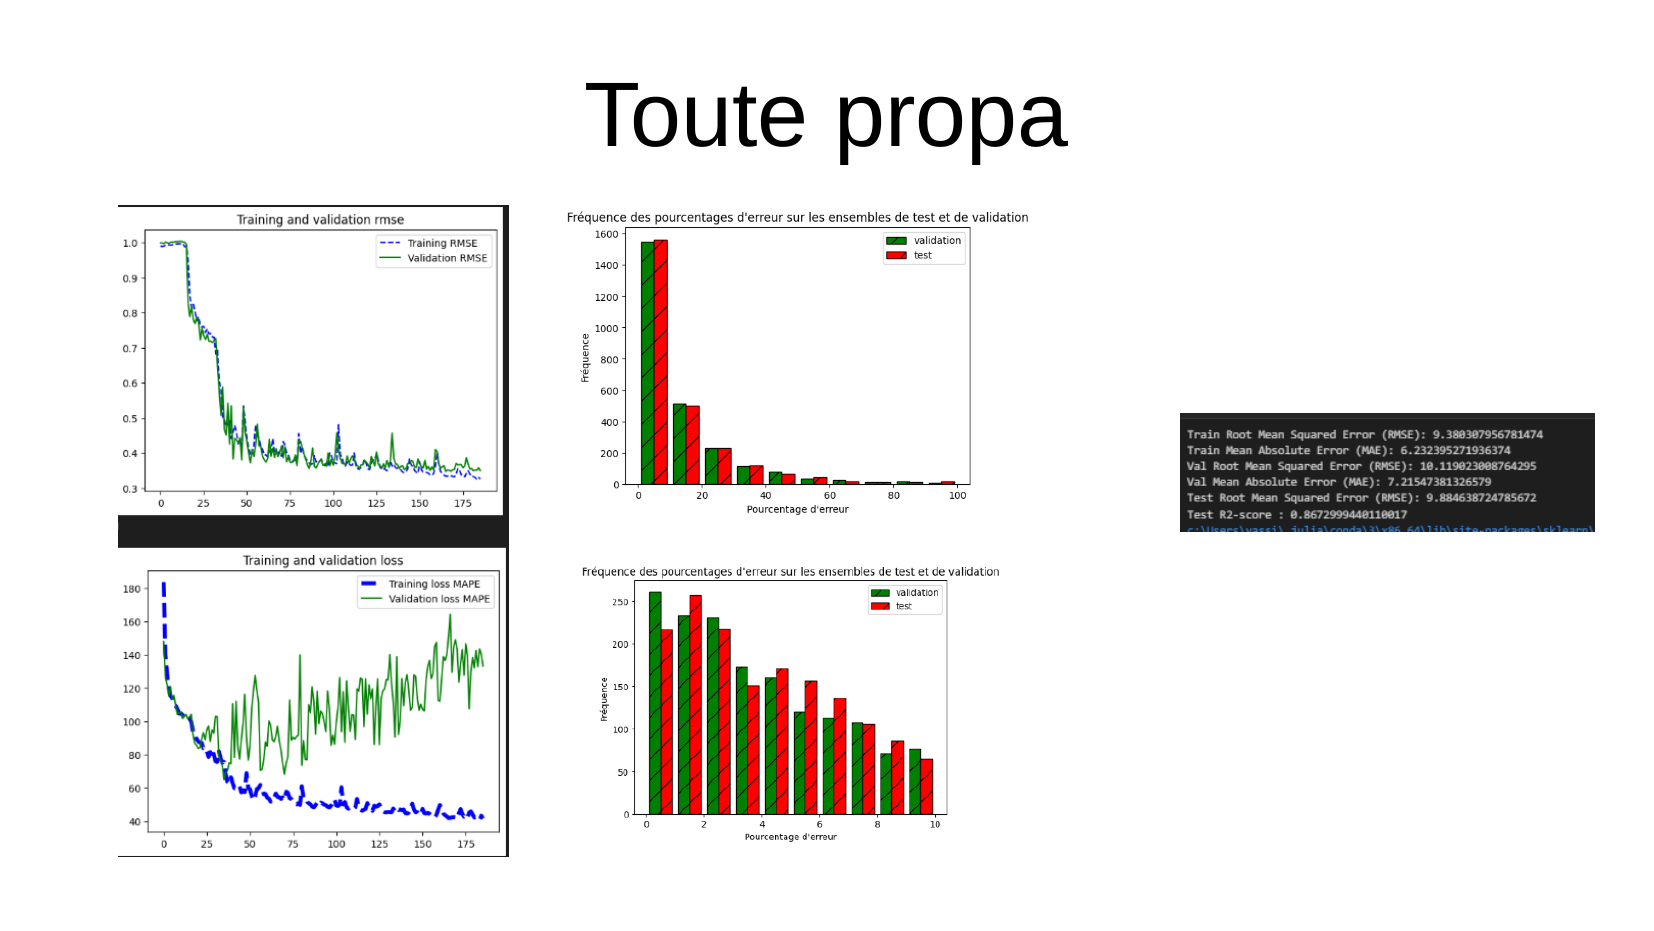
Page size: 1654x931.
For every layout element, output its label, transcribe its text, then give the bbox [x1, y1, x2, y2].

picture [577, 560, 1004, 847]
picture [118, 205, 509, 857]
title Toute propa [82, 37, 1571, 193]
picture [561, 206, 1034, 518]
picture [1180, 413, 1595, 532]
